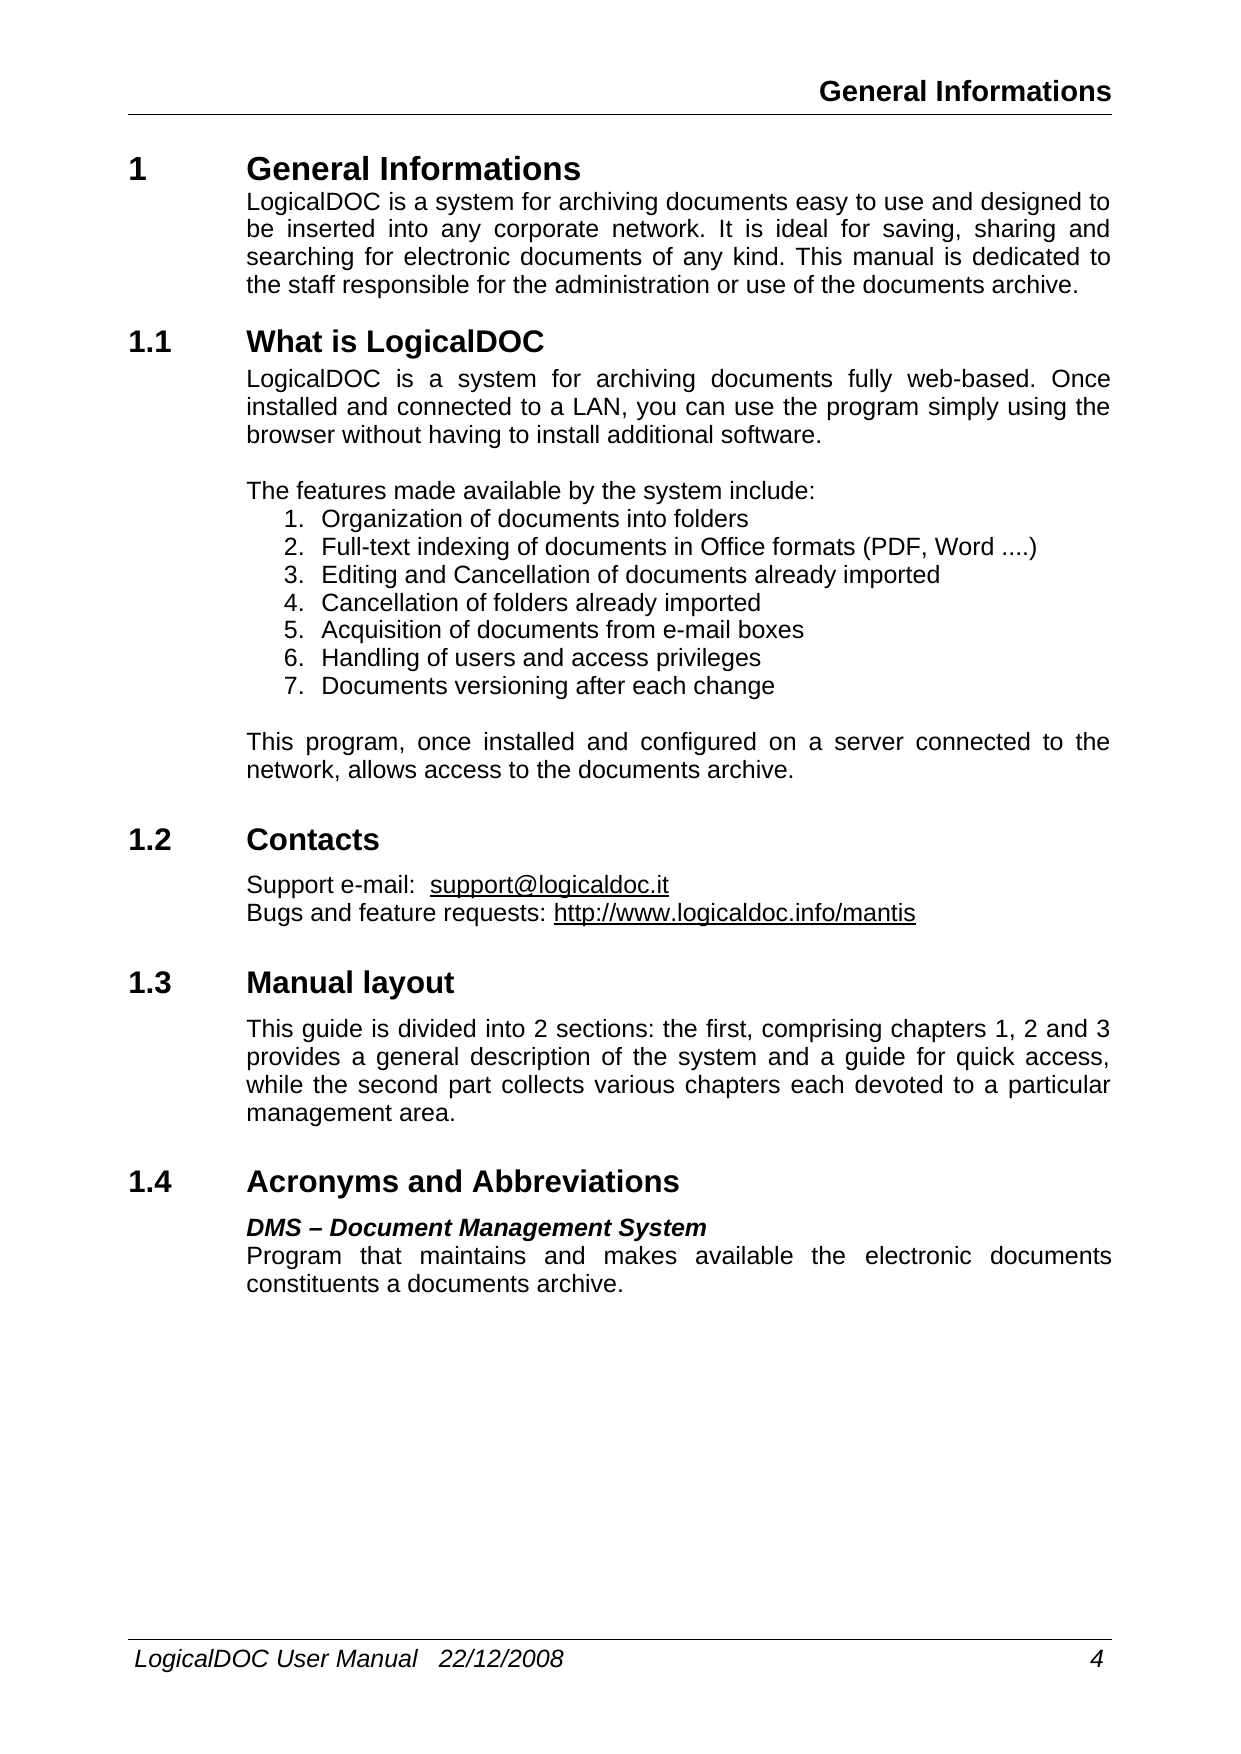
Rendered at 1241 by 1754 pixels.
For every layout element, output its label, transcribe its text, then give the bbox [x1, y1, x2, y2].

subtitle General Informations [128, 150, 1112, 187]
list Cancellation of folders already imported [284, 588, 1112, 616]
list Full-text indexing of documents in Office formats (PDF, Word ....) [284, 533, 1112, 561]
subtitle Acronyms and Abbreviations [128, 1164, 1112, 1199]
text DMS – Document Management System [246, 1214, 1112, 1242]
list Documents versioning after each change [284, 672, 1112, 700]
text The features made available by the system include: [246, 477, 1112, 505]
text Support e-mail: support@logicaldoc.it [246, 871, 1112, 899]
text LogicalDOC is a system for archiving documents fully web-based. Once installed and connected to a LAN, you can use the program simply using the browser without having to install additional software. [246, 365, 1112, 449]
list Organization of documents into folders [284, 505, 1112, 533]
subtitle Manual layout [128, 965, 1112, 1000]
text This guide is divided into 2 sections: the first, comprising chapters 1, 2 and 3 provides a general description of the system and a guide for quick access, while the second part collects various chapters each devoted to a particular management area. [246, 1015, 1112, 1126]
text Program that maintains and makes available the electronic documents constituents a documents archive. [246, 1242, 1112, 1298]
text Bugs and feature requests: http://www.logicaldoc.info/mantis [246, 899, 1112, 927]
list Editing and Cancellation of documents already imported [284, 561, 1112, 588]
subtitle What is LogicalDOC [128, 324, 1112, 359]
list Acquisition of documents from e-mail boxes [284, 616, 1112, 644]
subtitle Contacts [128, 822, 1112, 857]
text This program, once installed and configured on a server connected to the network, allows access to the documents archive. [246, 728, 1112, 784]
list Handling of users and access privileges [284, 644, 1112, 672]
text LogicalDOC is a system for archiving documents easy to use and designed to be inserted into any corporate network. It is ideal for saving, sharing and searching for electronic documents of any kind. This manual is dedicated to the staff responsible for the administration or use of the documents archive. [246, 187, 1112, 299]
